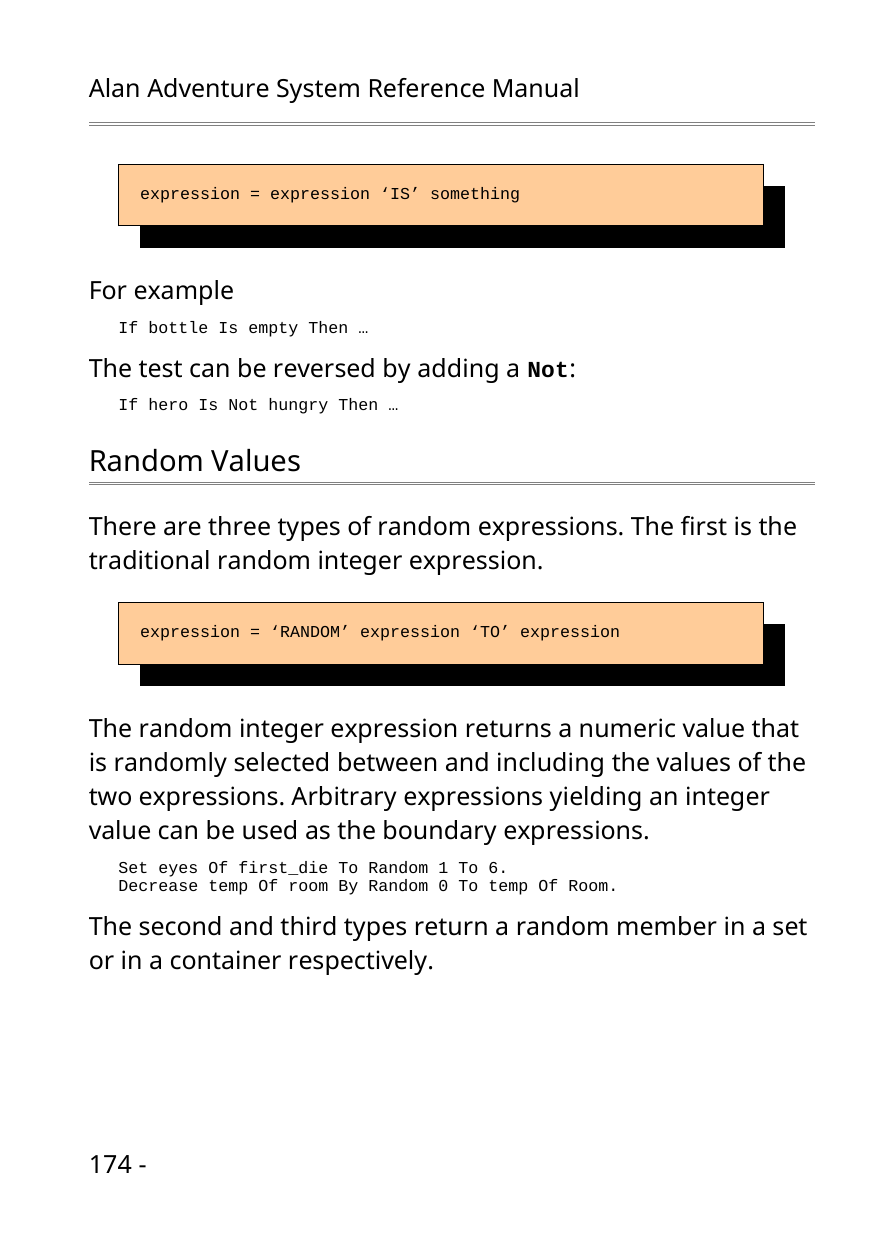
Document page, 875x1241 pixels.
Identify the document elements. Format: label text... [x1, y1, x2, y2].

text Decrease temp Of room By Random 0 To temp Of Room. [118, 878, 815, 897]
text There are three types of random expressions. The first is the traditional random integer expression. [88, 509, 815, 577]
text Set eyes Of first_die To Random 1 To 6. [118, 860, 815, 878]
text For example [88, 273, 815, 307]
subtitle Random Values [88, 441, 815, 484]
text expression = expression ‘IS’ something [119, 165, 763, 225]
text If bottle Is empty Then … [118, 319, 815, 338]
text The second and third types return a random member in a set or in a container respectively. [88, 909, 815, 977]
text expression = ‘RANDOM’ expression ‘TO’ expression [119, 603, 763, 664]
text If hero Is Not hungry Then … [118, 397, 815, 416]
text The random integer expression returns a numeric value that is randomly selected between and including the values of the two expressions. Arbitrary expressions yielding an integer value can be used as the boundary expressions. [88, 711, 815, 847]
text The test can be reversed by adding a Not: [88, 351, 815, 384]
